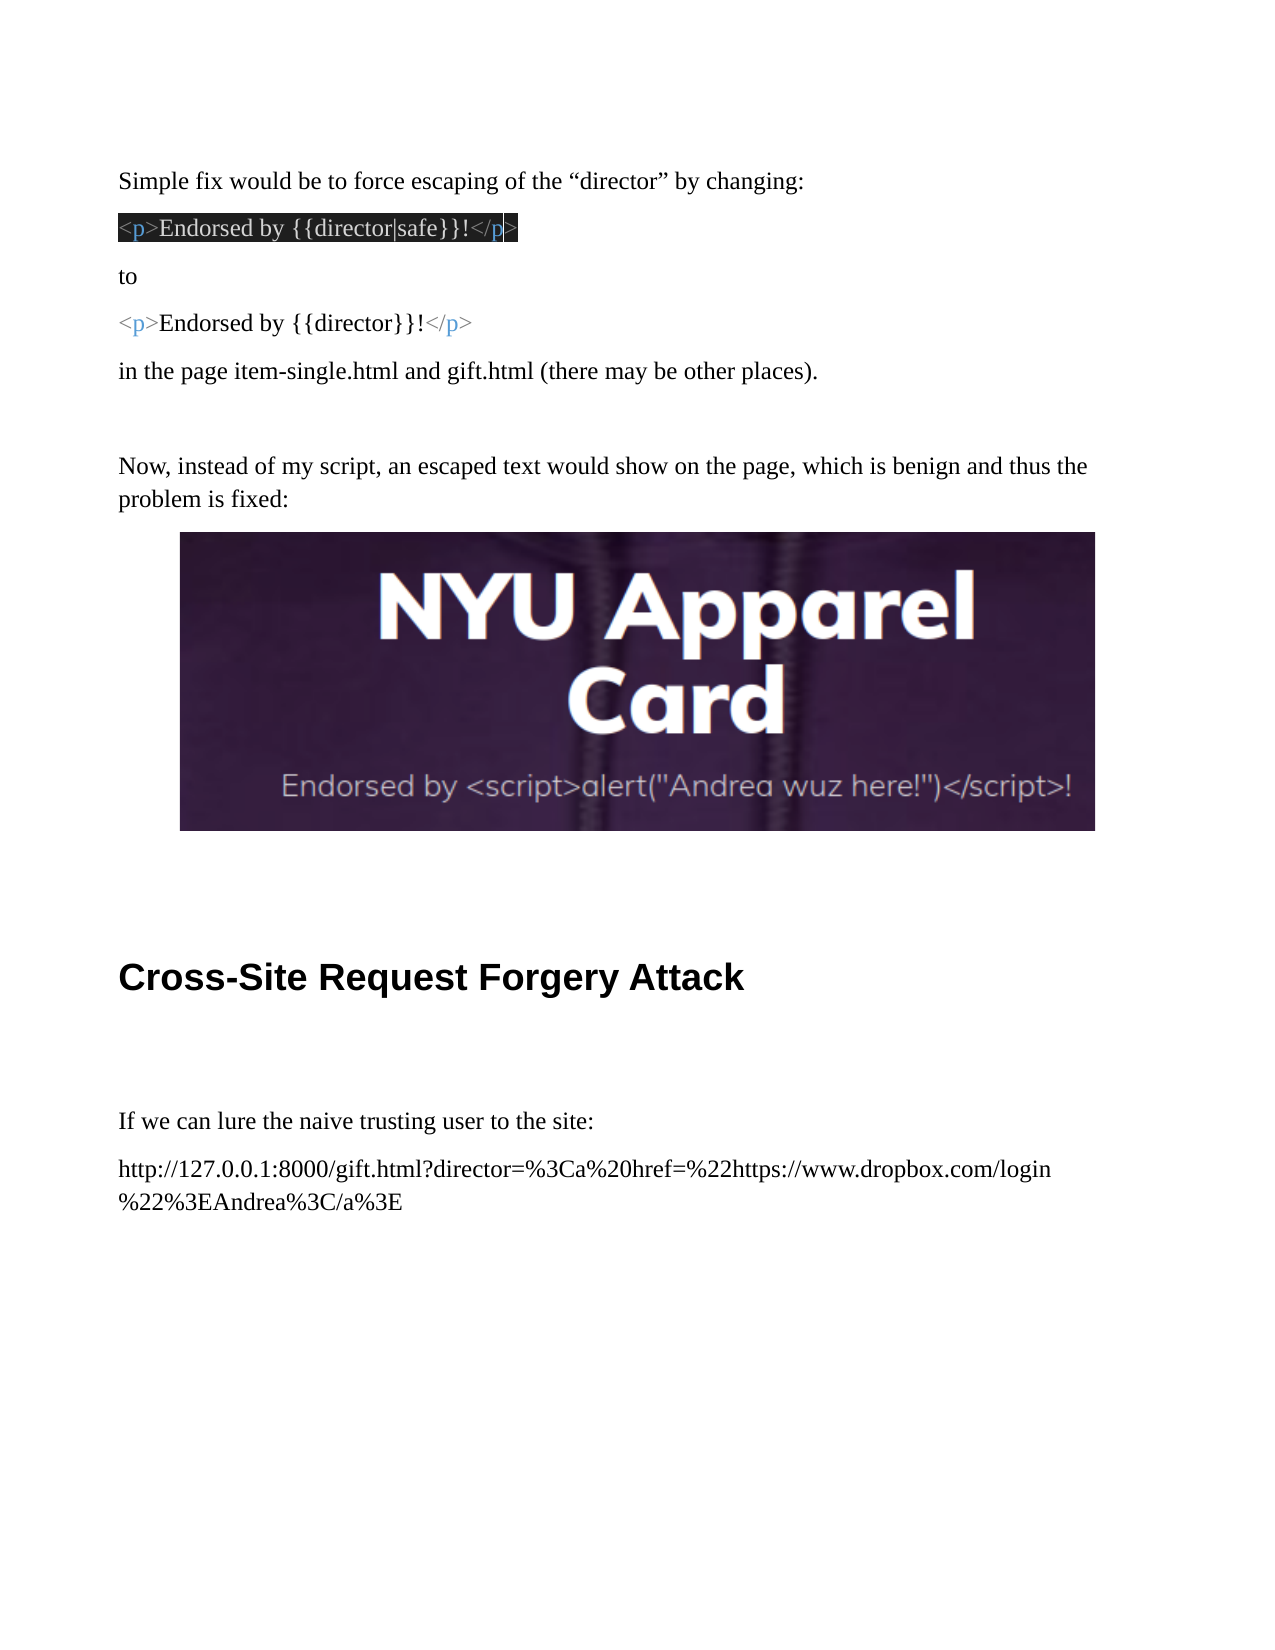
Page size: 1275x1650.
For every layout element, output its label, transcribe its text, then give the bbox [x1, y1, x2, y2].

text Now, instead of my script, an escaped text would show on the page, which is benign and thus the problem is fixed: [118, 451, 1157, 513]
text in the page item-single.html and gift.html (there may be other places). [118, 356, 1157, 385]
picture [179, 532, 1096, 831]
text Simple fix would be to force escaping of the “director” by changing: [118, 166, 1157, 194]
text http://127.0.0.1:8000/gift.html?director=%3Ca%20href=%22https://www.dropbox.com/login%22%3EAndrea%3C/a%3E [118, 1154, 1157, 1216]
text If we can lure the naive trusting user to the site: [118, 1106, 1157, 1135]
subtitle Cross-Site Request Forgery Attack [118, 955, 1157, 998]
text <p>Endorsed by {{director|safe}}!</p> [118, 213, 1157, 242]
text to [118, 261, 1157, 290]
text <p>Endorsed by {{director}}!</p> [118, 308, 1157, 337]
